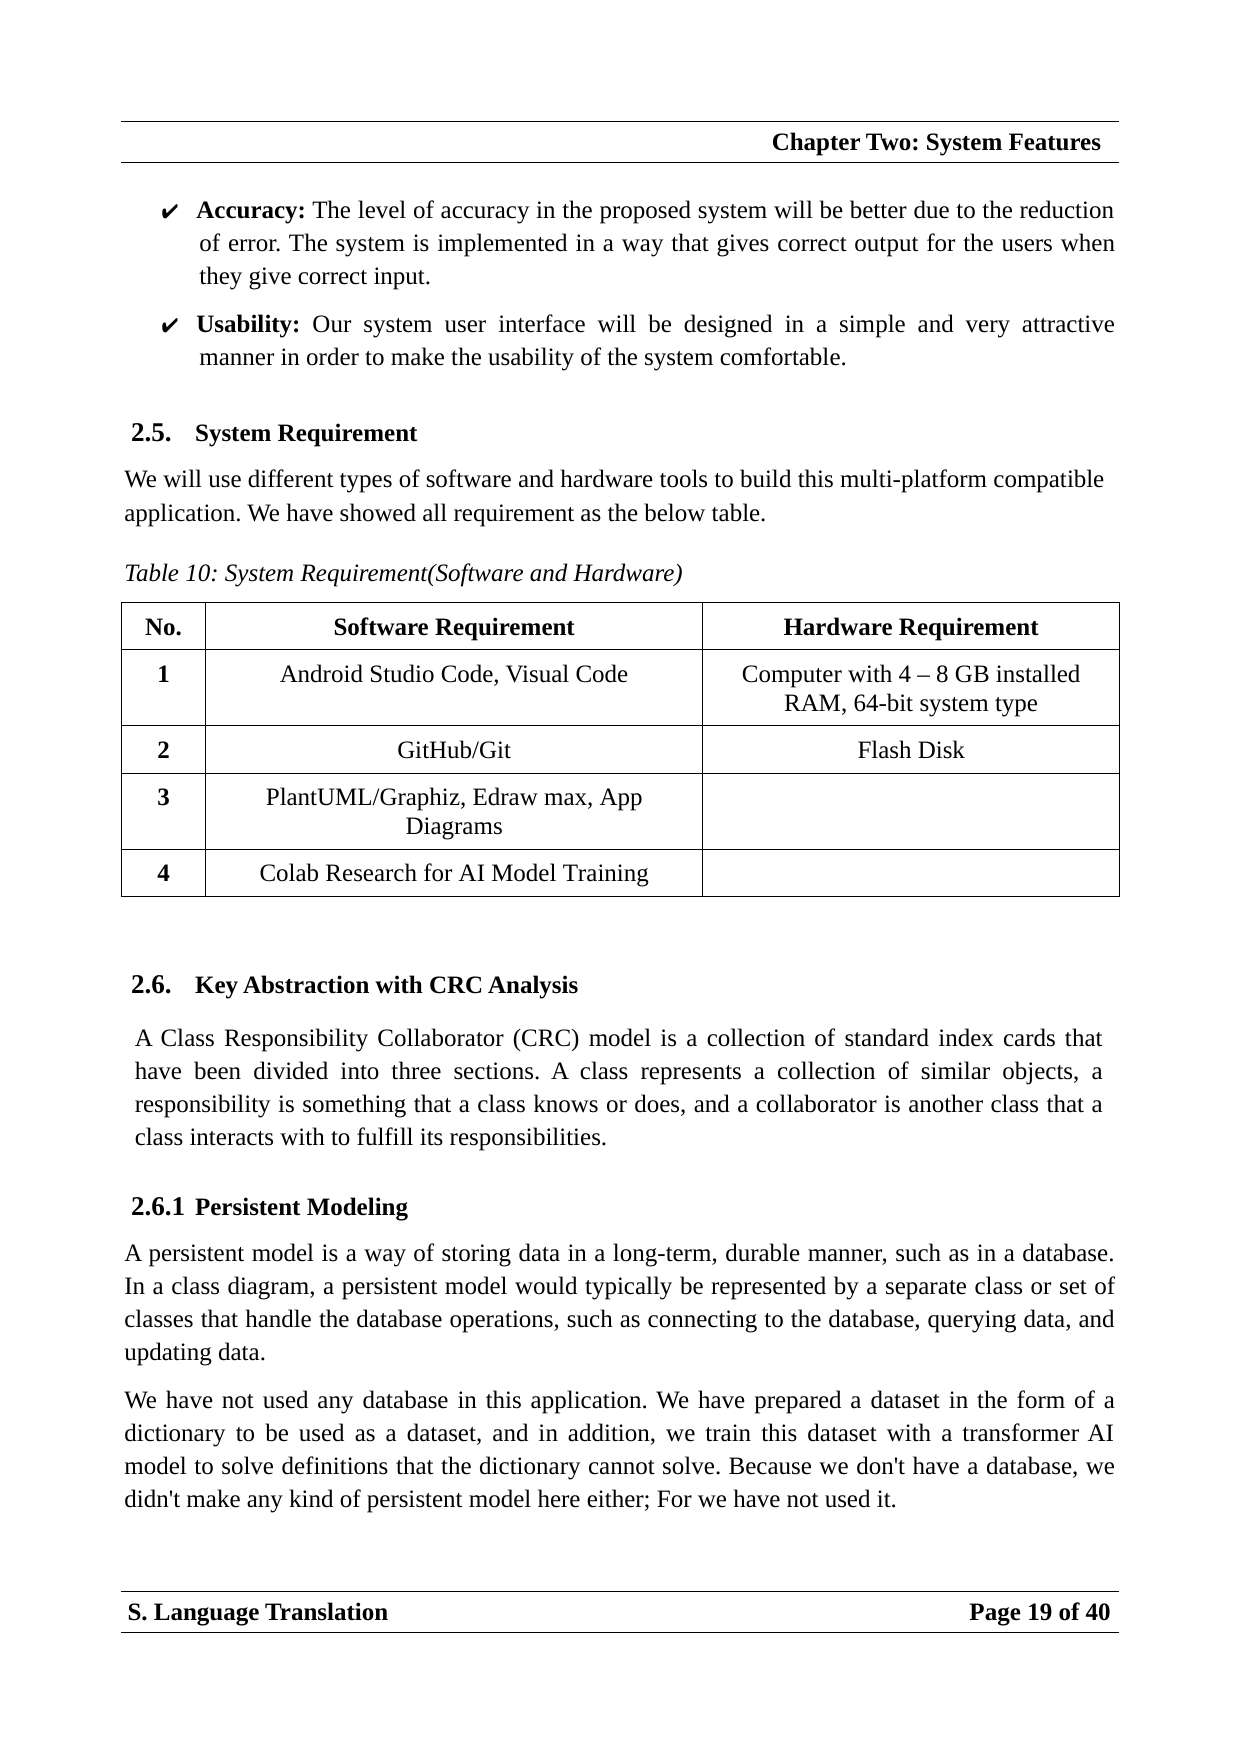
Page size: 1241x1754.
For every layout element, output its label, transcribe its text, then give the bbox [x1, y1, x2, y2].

table_cell Flash Disk [703, 726, 1119, 773]
table_cell [703, 774, 1119, 849]
text Table 10: System Requirement(Software and Hardware) [121, 555, 1119, 589]
table_cell [703, 850, 1119, 896]
list Usability: Our system user interface will be designed in a simple and very attractive manner in order to make the usability of the system comfortable. [159, 306, 1119, 374]
subtitle Persistent Modeling [121, 1187, 1119, 1221]
table_cell 2 [122, 726, 205, 773]
table_header Software Requirement [206, 603, 702, 649]
subtitle System Requirement [121, 413, 1119, 447]
table_cell Computer with 4 – 8 GB installed RAM, 64-bit system type [703, 650, 1119, 725]
text A persistent model is a way of storing data in a long-term, durable manner, such as in a database. In a class diagram, a persistent model would typically be represented by a separate class or set of classes that handle the database operations, such as connecting to the database, querying data, and updating data. [121, 1235, 1119, 1366]
subtitle Key Abstraction with CRC Analysis [121, 965, 1119, 1003]
table_header Hardware Requirement [703, 603, 1119, 649]
text A Class Responsibility Collaborator (CRC) model is a collection of standard index cards that have been divided into three sections. A class represents a collection of similar objects, a responsibility is something that a class knows or does, and a collaborator is another class that a class interacts with to fulfill its responsibilities. [132, 1020, 1107, 1153]
table_cell GitHub/Git [206, 726, 702, 773]
table_cell 4 [122, 850, 205, 896]
table_header No. [122, 603, 205, 649]
table_cell 1 [122, 650, 205, 725]
text We have not used any database in this application. We have prepared a dataset in the form of a dictionary to be used as a dataset, and in addition, we train this dataset with a transformer AI model to solve definitions that the dictionary cannot solve. Because we don't have a database, we didn't make any kind of persistent model here either; For we have not used it. [121, 1382, 1119, 1513]
table_cell Android Studio Code, Visual Code [206, 650, 702, 725]
table_cell PlantUML/Graphiz, Edraw max, App Diagrams [206, 774, 702, 849]
list Accuracy: The level of accuracy in the proposed system will be better due to the reduction of error. The system is implemented in a way that gives correct output for the users when they give correct input. [159, 192, 1119, 290]
text We will use different types of software and hardware tools to build this multi-platform compatible application. We have showed all requirement as the below table. [121, 462, 1119, 526]
table_cell 3 [122, 774, 205, 849]
table_cell Colab Research for AI Model Training [206, 850, 702, 896]
